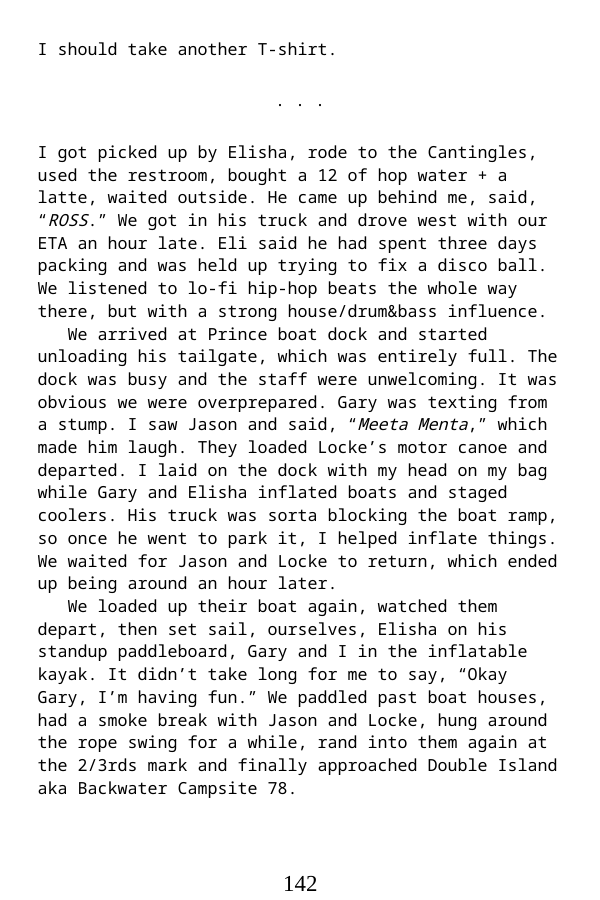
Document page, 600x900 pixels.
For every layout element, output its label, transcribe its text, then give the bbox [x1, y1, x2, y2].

text We loaded up their boat again, watched them depart, then set sail, ourselves, Elisha on his standup paddleboard, Gary and I in the inflatable kayak. It didn’t take long for me to say, “Okay Gary, I’m having fun.” We paddled past boat houses, had a smoke break with Jason and Locke, hung around the rope swing for a while, rand into them again at the 2/3rds mark and finally approached Double Island aka Backwater Campsite 78. [37, 594, 562, 799]
text . . . [37, 89, 562, 112]
text We arrived at Prince boat dock and started unloading his tailgate, which was entirely full. The dock was busy and the staff were unwelcoming. It was obvious we were overprepared. Gary was texting from a stump. I saw Jason and said, “Meeta Menta,” which made him laugh. They loaded Locke’s motor canoe and departed. I laid on the dock with my head on my bag while Gary and Elisha inflated boats and staged coolers. His truck was sorta blocking the boat ramp, so once he went to park it, I helped inflate things. We waited for Jason and Locke to return, which ended up being around an hour later. [37, 322, 562, 594]
text I got picked up by Elisha, rode to the Cantingles, used the restroom, bought a 12 of hop water + a latte, waited outside. He came up behind me, said, “ROSS.” We got in his truck and drove west with our ETA an hour late. Eli said he had spent three days packing and was held up trying to fix a disco ball. We listened to lo-fi hip-hop beats the whole way there, but with a strong house/drum&bass influence. [37, 140, 562, 322]
text I should take another T-shirt. [37, 37, 562, 60]
